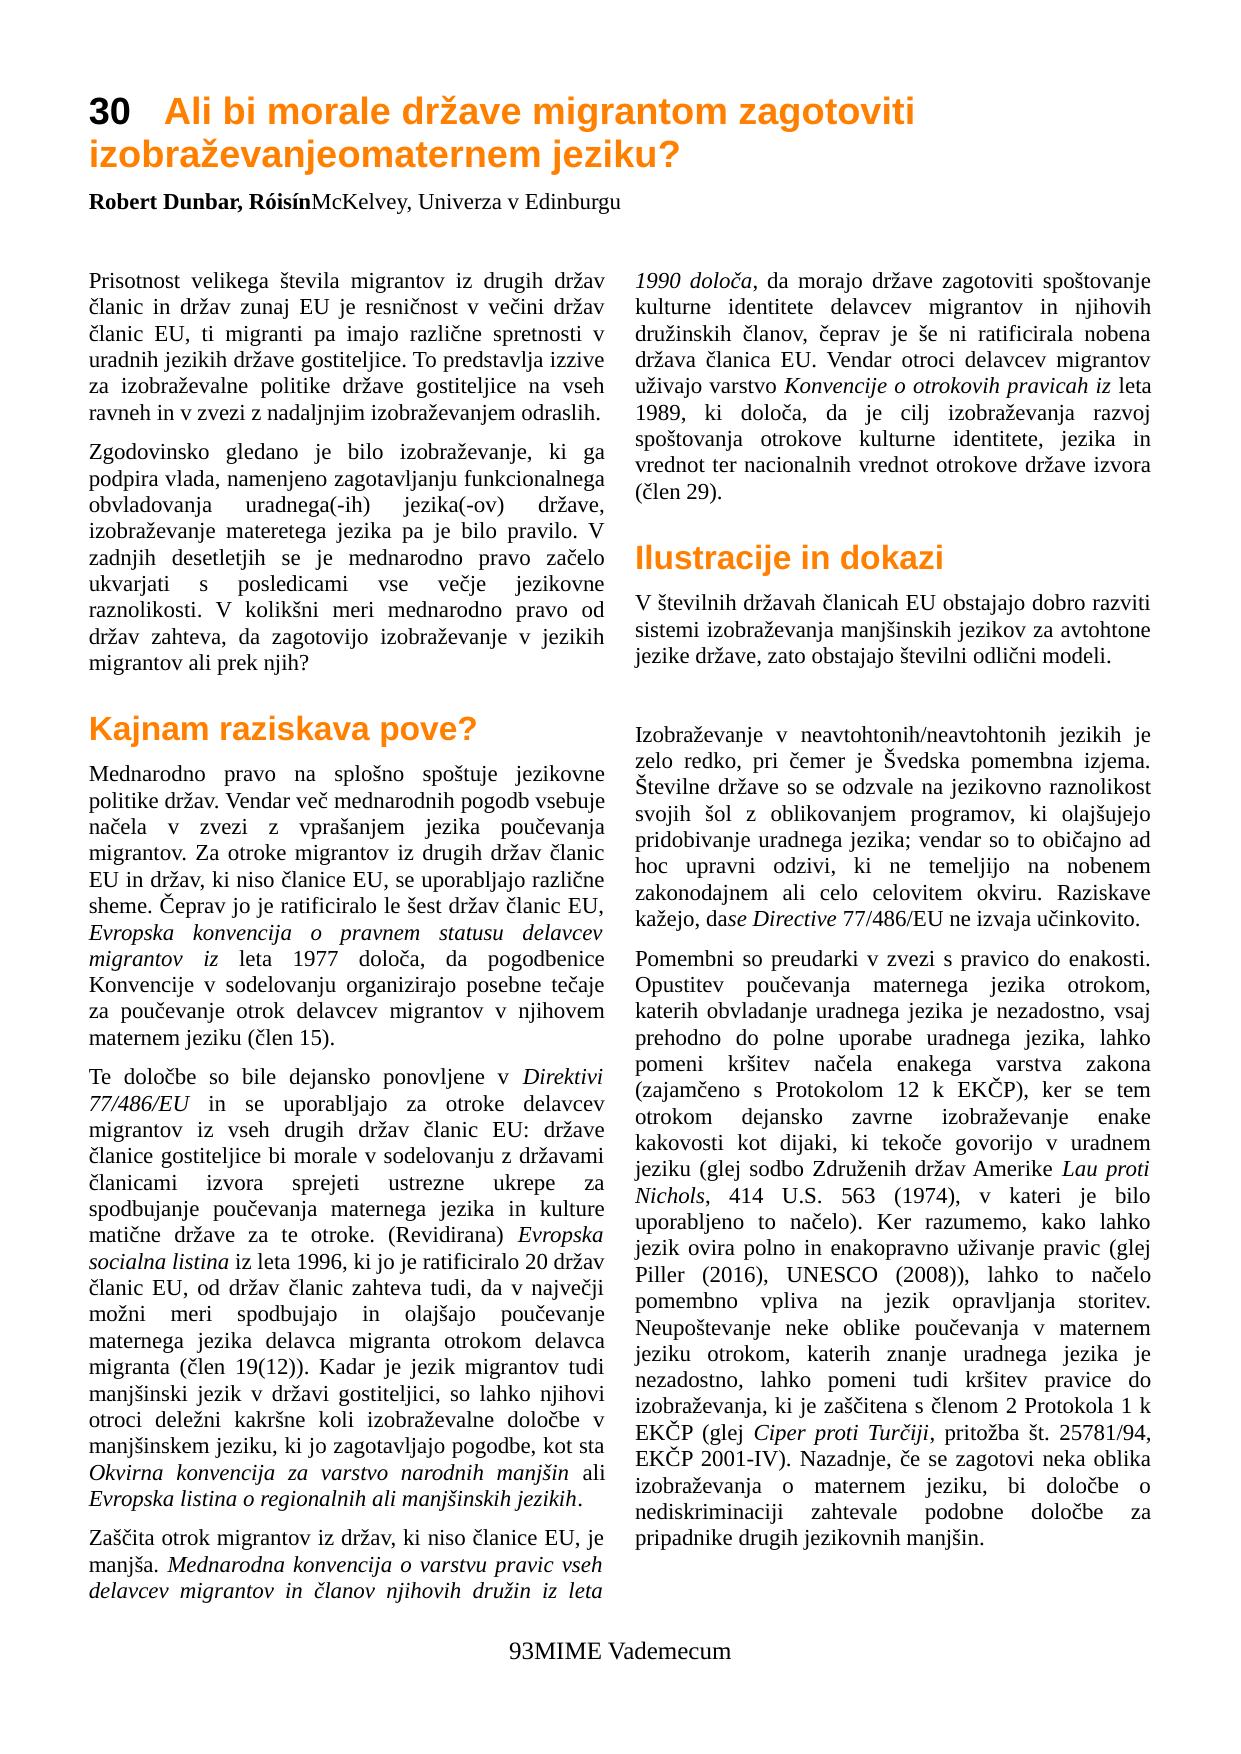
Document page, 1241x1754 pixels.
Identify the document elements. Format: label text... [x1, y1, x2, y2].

subtitle Ilustracije in dokazi [635, 538, 1152, 577]
text V številnih državah članicah EU obstajajo dobro razviti sistemi izobraževanja manjšinskih jezikov za avtohtone jezike države, zato obstajajo številni odlični modeli. [635, 589, 1152, 668]
text Izobraževanje v neavtohtonih/neavtohtonih jezikih je zelo redko, pri čemer je Švedska pomembna izjema. Številne države so se odzvale na jezikovno raznolikost svojih šol z oblikovanjem programov, ki olajšujejo pridobivanje uradnega jezika; vendar so to običajno ad hoc upravni odzivi, ki ne temeljijo na nobenem zakonodajnem ali celo celovitem okviru. Raziskave kažejo, dase Directive 77/486/EU ne izvaja učinkovito. [635, 721, 1152, 932]
text Pomembni so preudarki v zvezi s pravico do enakosti. Opustitev poučevanja maternega jezika otrokom, katerih obvladanje uradnega jezika je nezadostno, vsaj prehodno do polne uporabe uradnega jezika, lahko pomeni kršitev načela enakega varstva zakona (zajamčeno s Protokolom 12 k EKČP), ker se tem otrokom dejansko zavrne izobraževanje enake kakovosti kot dijaki, ki tekoče govorijo v uradnem jeziku (glej sodbo Združenih držav Amerike Lau proti Nichols, 414 U.S. 563 (1974), v kateri je bilo uporabljeno to načelo). Ker razumemo, kako lahko jezik ovira polno in enakopravno uživanje pravic (glej Piller (2016), UNESCO (2008)), lahko to načelo pomembno vpliva na jezik opravljanja storitev. Neupoštevanje neke oblike poučevanja v maternem jeziku otrokom, katerih znanje uradnega jezika je nezadostno, lahko pomeni tudi kršitev pravice do izobraževanja, ki je zaščitena s členom 2 Protokola 1 k EKČP (glej Ciper proti Turčiji, pritožba št. 25781/94, EKČP 2001-IV). Nazadnje, če se zagotovi neka oblika izobraževanja o maternem jeziku, bi določbe o nediskriminaciji zahtevale podobne določbe za pripadnike drugih jezikovnih manjšin. [635, 944, 1152, 1551]
subtitle Ali bi morale države migrantom zagotoviti izobraževanjeomaternem jeziku? [88, 88, 1152, 176]
subtitle Kajnam raziskava pove? [88, 709, 605, 748]
text Robert Dunbar, RóisínMcKelvey, Univerza v Edinburgu [88, 188, 1152, 215]
text Zgodovinsko gledano je bilo izobraževanje, ki ga podpira vlada, namenjeno zagotavljanju funkcionalnega obvladovanja uradnega(-ih) jezika(-ov) države, izobraževanje materetega jezika pa je bilo pravilo. V zadnjih desetletjih se je mednarodno pravo začelo ukvarjati s posledicami vse večje jezikovne raznolikosti. V kolikšni meri mednarodno pravo od držav zahteva, da zagotovijo izobraževanje v jezikih migrantov ali prek njih? [88, 438, 605, 675]
text 1990 določa, da morajo države zagotoviti spoštovanje kulturne identitete delavcev migrantov in njihovih družinskih članov, čeprav je še ni ratificirala nobena država članica EU. Vendar otroci delavcev migrantov uživajo varstvo Konvencije o otrokovih pravicah iz leta 1989, ki določa, da je cilj izobraževanja razvoj spoštovanja otrokove kulturne identitete, jezika in vrednot ter nacionalnih vrednot otrokove države izvora (člen 29). [635, 267, 1152, 504]
text Mednarodno pravo na splošno spoštuje jezikovne politike držav. Vendar več mednarodnih pogodb vsebuje načela v zvezi z vprašanjem jezika poučevanja migrantov. Za otroke migrantov iz drugih držav članic EU in držav, ki niso članice EU, se uporabljajo različne sheme. Čeprav jo je ratificiralo le šest držav članic EU, Evropska konvencija o pravnem statusu delavcev migrantov iz leta 1977 določa, da pogodbenice Konvencije v sodelovanju organizirajo posebne tečaje za poučevanje otrok delavcev migrantov v njihovem maternem jeziku (člen 15). [88, 760, 605, 1050]
text Te določbe so bile dejansko ponovljene v Direktivi 77/486/EU in se uporabljajo za otroke delavcev migrantov iz vseh drugih držav članic EU: države članice gostiteljice bi morale v sodelovanju z državami članicami izvora sprejeti ustrezne ukrepe za spodbujanje poučevanja maternega jezika in kulture matične države za te otroke. (Revidirana) Evropska socialna listina iz leta 1996, ki jo je ratificiralo 20 držav članic EU, od držav članic zahteva tudi, da v največji možni meri spodbujajo in olajšajo poučevanje maternega jezika delavca migranta otrokom delavca migranta (člen 19(12)). Kadar je jezik migrantov tudi manjšinski jezik v državi gostiteljici, so lahko njihovi otroci deležni kakršne koli izobraževalne določbe v manjšinskem jeziku, ki jo zagotavljajo pogodbe, kot sta Okvirna konvencija za varstvo narodnih manjšin ali Evropska listina o regionalnih ali manjšinskih jezikih. [88, 1063, 605, 1511]
text Zaščita otrok migrantov iz držav, ki niso članice EU, je manjša. Mednarodna konvencija o varstvu pravic vseh delavcev migrantov in članov njihovih družin iz leta [88, 1524, 605, 1603]
text Prisotnost velikega števila migrantov iz drugih držav članic in držav zunaj EU je resničnost v večini držav članic EU, ti migranti pa imajo različne spretnosti v uradnih jezikih države gostiteljice. To predstavlja izzive za izobraževalne politike države gostiteljice na vseh ravneh in v zvezi z nadaljnjim izobraževanjem odraslih. [88, 267, 605, 425]
